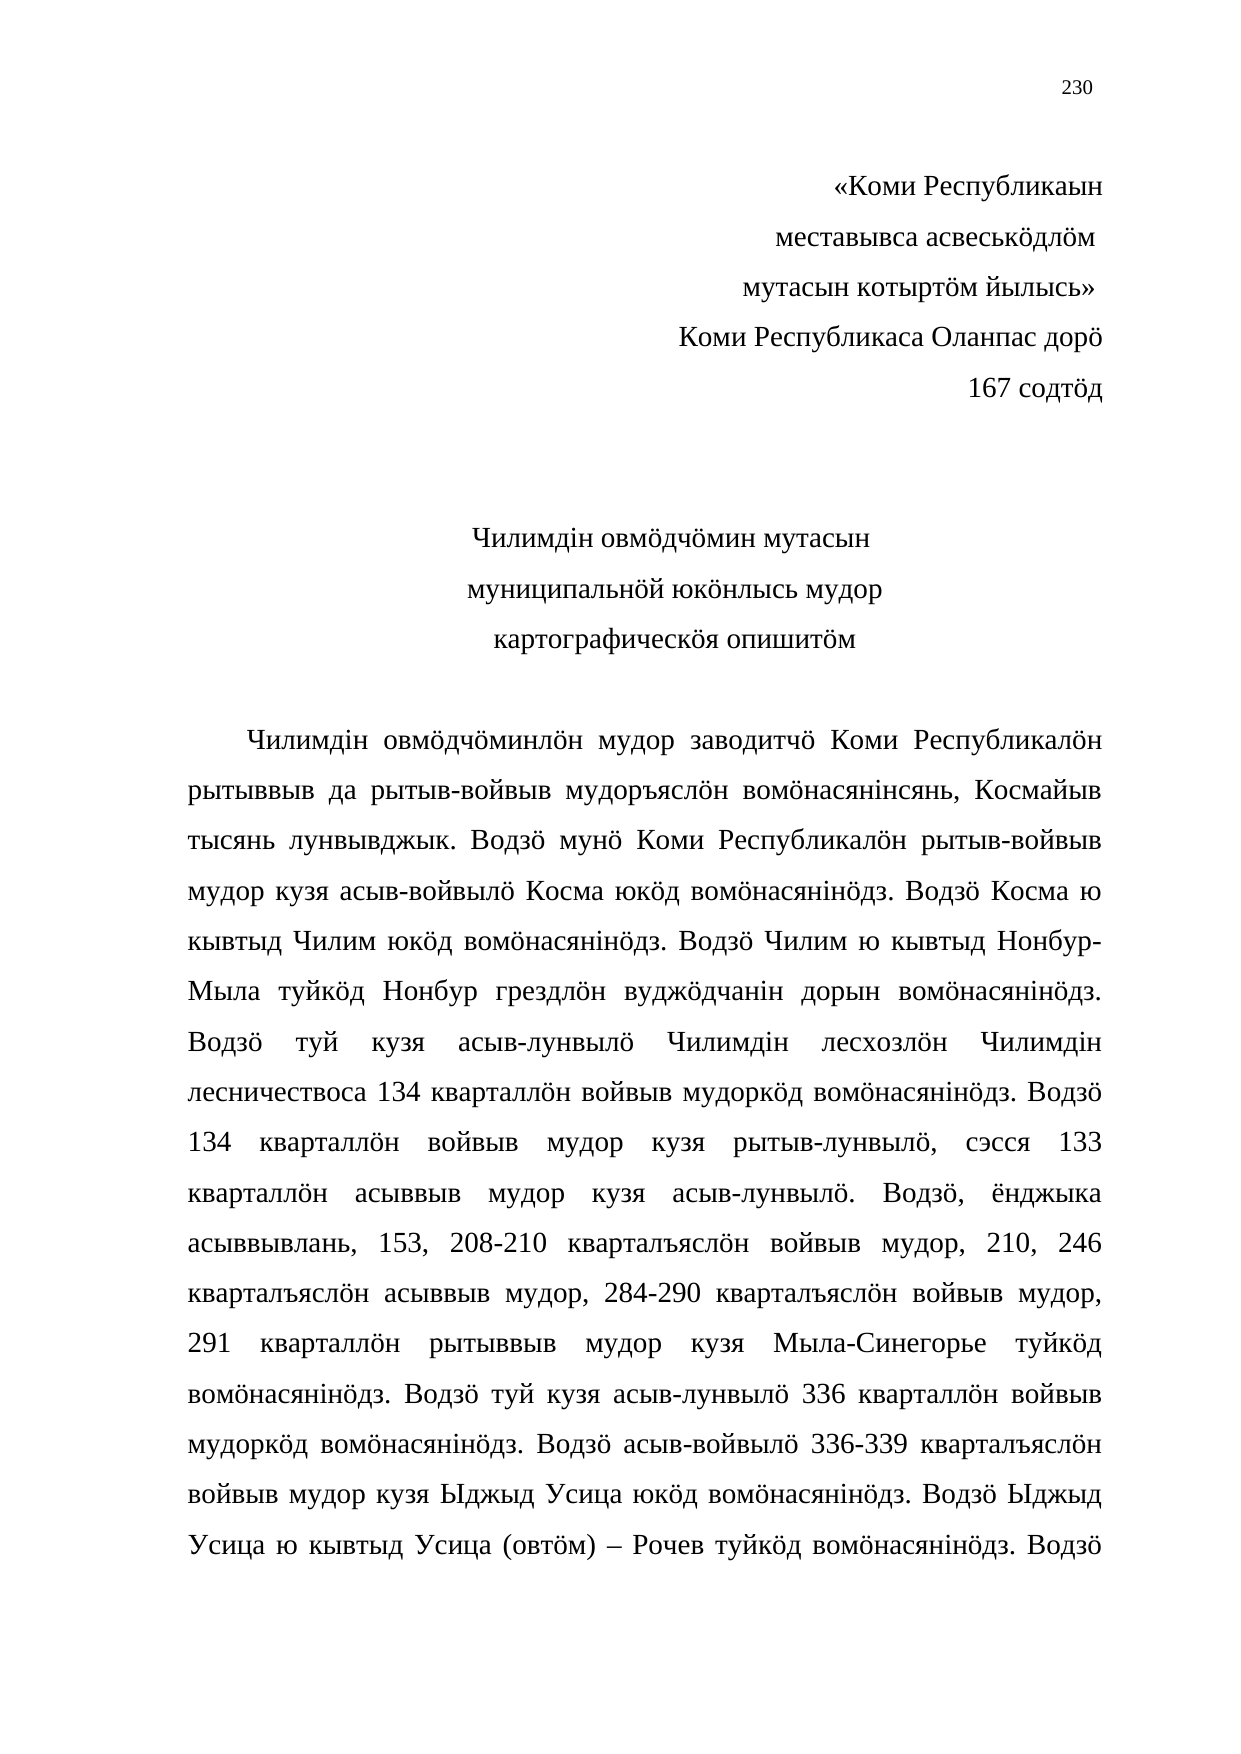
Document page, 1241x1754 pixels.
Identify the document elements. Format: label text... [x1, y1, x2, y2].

text меставывса асвеськöдлöм [187, 219, 1103, 252]
text Коми Республикаса Оланпас дорö [187, 319, 1103, 353]
text мутасын котыртöм йылысь» [187, 269, 1103, 303]
text картографическöя опишитöм [187, 621, 1103, 655]
text муниципальнöй юкöнлысь мудор [187, 571, 1103, 604]
text Чилимдiн овмöдчöминлöн мудор заводитчö Коми Республикалöн рытыввыв да рытыв-войвыв мудоръяслöн вомöнасянiнсянь, Космайыв тысянь лунвывджык. Водзö мунö Коми Республикалöн рытыв-войвыв мудор кузя асыв-войвылö Косма юкöд вомöнасянiнöдз. Водзö Косма ю кывтыд Чилим юкöд вомöнасянiнöдз. Водзö Чилим ю кывтыд Нонбур-Мыла туйкöд Нонбур грездлöн вуджöдчанiн дорын вомöнасянiнöдз. Водзö туй кузя асыв-лунвылö Чилимдiн лесхозлöн Чилимдiн лесничествоса 134 кварталлöн войвыв мудоркöд вомöнасянiнöдз. Водзö 134 кварталлöн войвыв мудор кузя рытыв-лунвылö, сэсся 133 кварталлöн асыввыв мудор кузя асыв-лунвылö. Водзö, ёнджыка асыввывлань, 153, 208-210 кварталъяслöн войвыв мудор, 210, 246 кварталъяслöн асыввыв мудор, 284-290 кварталъяслöн войвыв мудор, 291 кварталлöн рытыввыв мудор кузя Мыла-Синегорье туйкöд вомöнасянiнöдз. Водзö туй кузя асыв-лунвылö 336 кварталлöн войвыв мудоркöд вомöнасянiнöдз. Водзö асыв-войвылö 336-339 кварталъяслöн войвыв мудор кузя Ыджыд Усица юкöд вомöнасянiнöдз. Водзö Ыджыд Усица ю кывтыд Усица (овтöм) – Рочев туйкöд вомöнасянiнöдз. Водзö [187, 722, 1103, 1560]
text 167 содтöд [187, 370, 1103, 403]
text «Коми Республикаын [187, 168, 1103, 202]
subtitle Чилимдiн овмöдчöмин мутасын [187, 521, 1103, 554]
